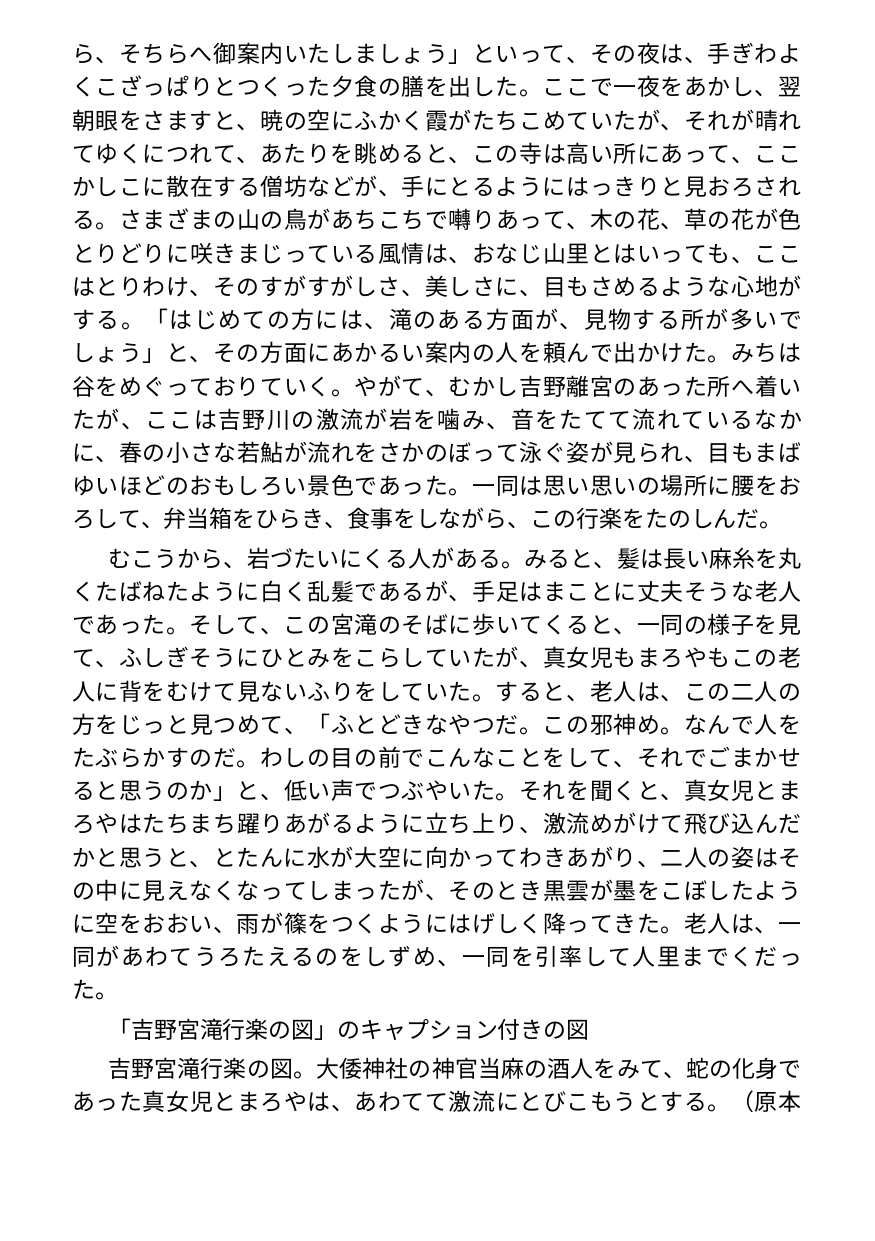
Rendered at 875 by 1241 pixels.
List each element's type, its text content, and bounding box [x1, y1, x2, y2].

text ら、そちらへ御案内いたしましょう」といって、その夜は、手ぎわよくこざっぱりとつくった夕食の膳を出した。ここで一夜をあかし、翌朝眼をさますと、暁の空にふかく霞がたちこめていたが、それが晴れてゆくにつれて、あたりを眺めると、この寺は高い所にあって、ここかしこに散在する僧坊などが、手にとるようにはっきりと見おろされる。さまざまの山の鳥があちこちで囀りあって、木の花、草の花が色とりどりに咲きまじっている風情は、おなじ山里とはいっても、ここはとりわけ、そのすがすがしさ、美しさに、目もさめるような心地がする。「はじめての方には、滝のある方面が、見物する所が多いでしょう」と、その方面にあかるい案内の人を頼んで出かけた。みちは谷をめぐっておりていく。やがて、むかし吉野離宮のあった所へ着いたが、ここは吉野川の激流が岩を噛み、音をたてて流れているなかに、春の小さな若鮎が流れをさかのぼって泳ぐ姿が見られ、目もまばゆいほどのおもしろい景色であった。一同は思い思いの場所に腰をおろして、弁当箱をひらき、食事をしながら、この行楽をたのしんだ。 [72, 36, 802, 534]
text 「吉野宮滝行楽の図」のキャプション付きの図 [72, 1012, 802, 1045]
text 吉野宮滝行楽の図。大倭神社の神官当麻の酒人をみて、蛇の化身であった真女児とまろやは、あわてて激流にとびこもうとする。（原本 [72, 1051, 802, 1117]
text むこうから、岩づたいにくる人がある。みると、髪は長い麻糸を丸くたばねたように白く乱髪であるが、手足はまことに丈夫そうな老人であった。そして、この宮滝のそばに歩いてくると、一同の様子を見て、ふしぎそうにひとみをこらしていたが、真女児もまろやもこの老人に背をむけて見ないふりをしていた。すると、老人は、この二人の方をじっと見つめて、「ふとどきなやつだ。この邪神め。なんで人をたぶらかすのだ。わしの目の前でこんなことをして、それでごまかせると思うのか」と、低い声でつぶやいた。それを聞くと、真女児とまろやはたちまち躍りあがるように立ち上り、激流めがけて飛び込んだかと思うと、とたんに水が大空に向かってわきあがり、二人の姿はその中に見えなくなってしまったが、そのとき黒雲が墨をこぼしたように空をおおい、雨が篠をつくようにはげしく降ってきた。老人は、一同があわてうろたえるのをしずめ、一同を引率して人里までくだった。 [72, 540, 802, 1006]
